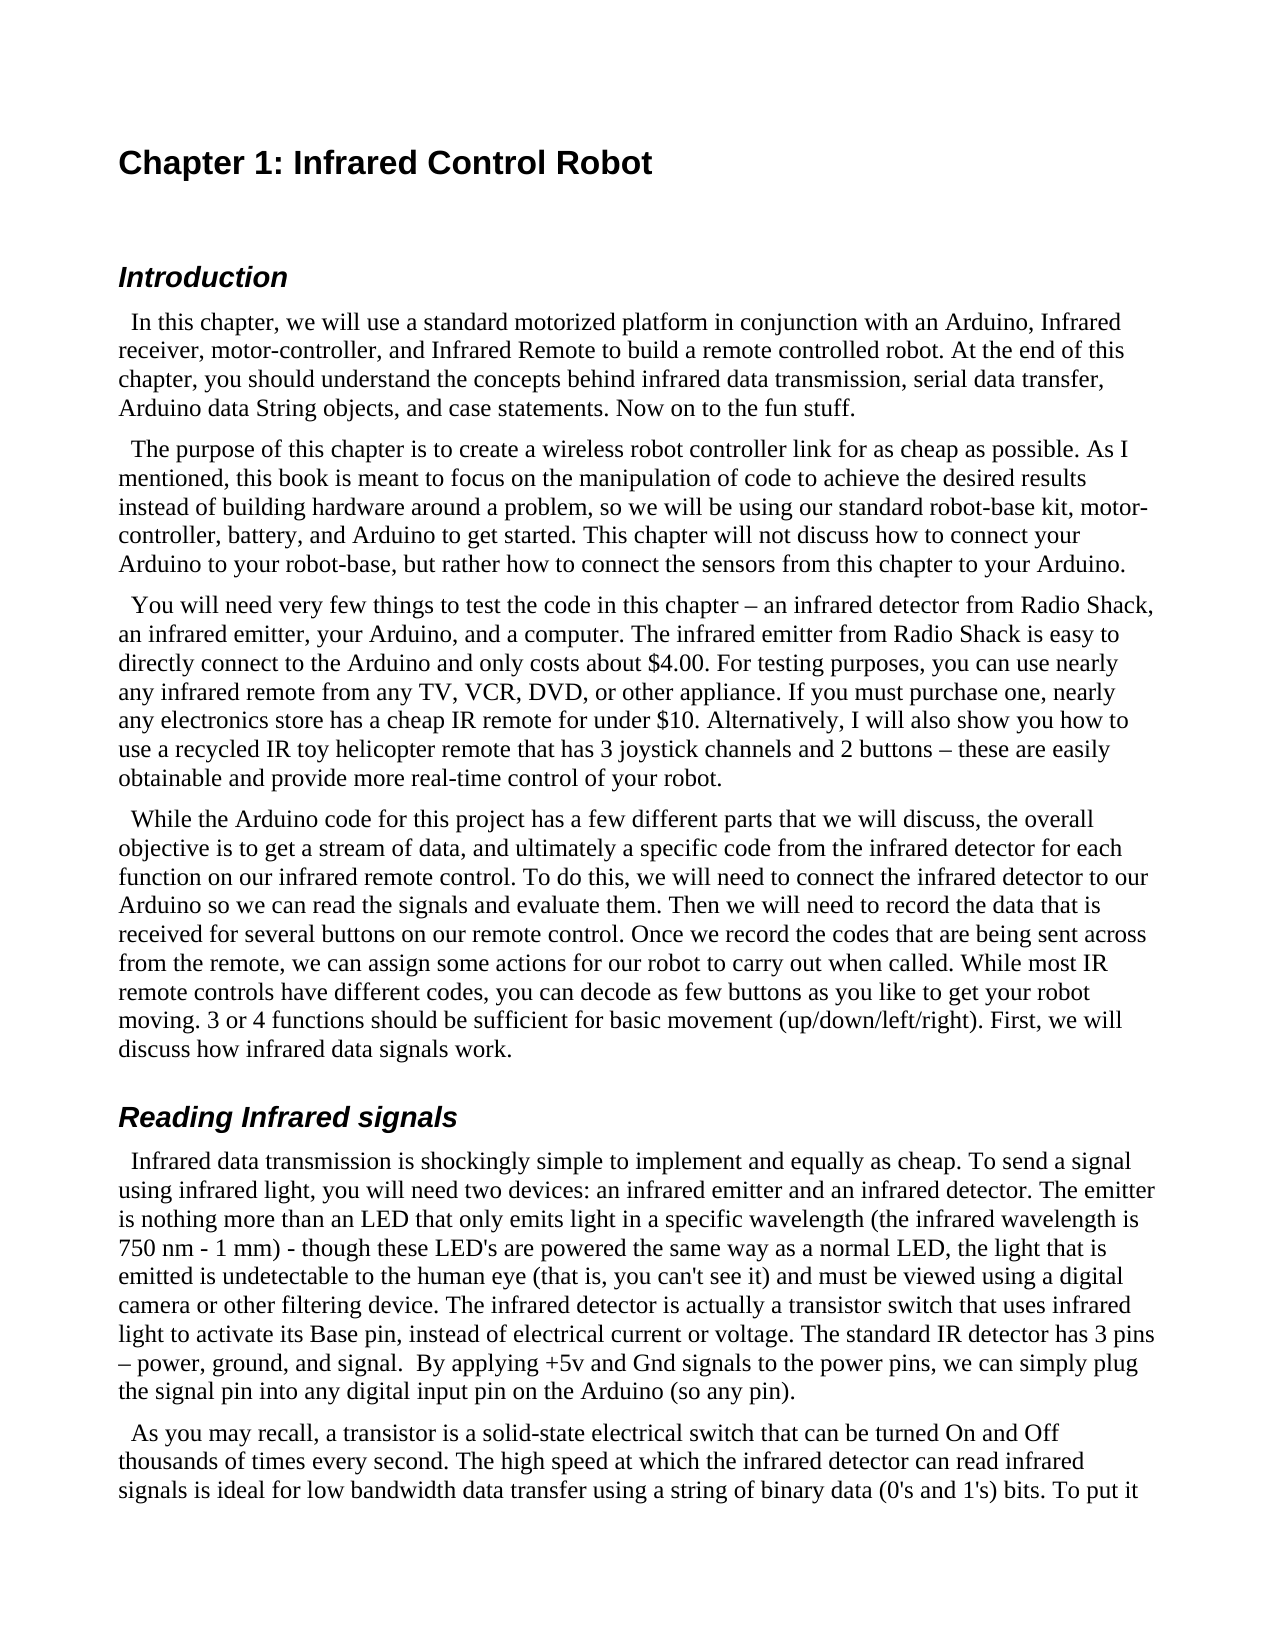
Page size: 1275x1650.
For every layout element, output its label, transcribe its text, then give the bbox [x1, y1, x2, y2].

text The purpose of this chapter is to create a wireless robot controller link for as cheap as possible. As I mentioned, this book is meant to focus on the manipulation of code to achieve the desired results instead of building hardware around a problem, so we will be using our standard robot-base kit, motor-controller, battery, and Arduino to get started. This chapter will not discuss how to connect your Arduino to your robot-base, but rather how to connect the sensors from this chapter to your Arduino. [118, 434, 1157, 578]
text As you may recall, a transistor is a solid-state electrical switch that can be turned On and Off thousands of times every second. The high speed at which the infrared detector can read infrared signals is ideal for low bandwidth data transfer using a string of binary data (0's and 1's) bits. To put it [118, 1418, 1157, 1504]
subtitle Chapter 1: Infrared Control Robot [118, 143, 1157, 182]
subtitle Introduction [118, 261, 1157, 294]
text You will need very few things to test the code in this chapter – an infrared detector from Radio Shack, an infrared emitter, your Arduino, and a computer. The infrared emitter from Radio Shack is easy to directly connect to the Arduino and only costs about $4.00. For testing purposes, you can use nearly any infrared remote from any TV, VCR, DVD, or other appliance. If you must purchase one, nearly any electronics store has a cheap IR remote for under $10. Alternatively, I will also show you how to use a recycled IR toy helicopter remote that has 3 joystick channels and 2 buttons – these are easily obtainable and provide more real-time control of your robot. [118, 590, 1157, 792]
text While the Arduino code for this project has a few different parts that we will discuss, the overall objective is to get a stream of data, and ultimately a specific code from the infrared detector for each function on our infrared remote control. To do this, we will need to connect the infrared detector to our Arduino so we can read the signals and evaluate them. Then we will need to record the data that is received for several buttons on our remote control. Once we record the codes that are being sent across from the remote, we can assign some actions for our robot to carry out when called. While most IR remote controls have different codes, you can decode as few buttons as you like to get your robot moving. 3 or 4 functions should be sufficient for basic movement (up/down/left/right). First, we will discuss how infrared data signals work. [118, 804, 1157, 1063]
text Infrared data transmission is shockingly simple to implement and equally as cheap. To send a signal using infrared light, you will need two devices: an infrared emitter and an infrared detector. The emitter is nothing more than an LED that only emits light in a specific wavelength (the infrared wavelength is 750 nm - 1 mm) - though these LED's are powered the same way as a normal LED, the light that is emitted is undetectable to the human eye (that is, you can't see it) and must be viewed using a digital camera or other filtering device. The infrared detector is actually a transistor switch that uses infrared light to activate its Base pin, instead of electrical current or voltage. The standard IR detector has 3 pins – power, ground, and signal. By applying +5v and Gnd signals to the power pins, we can simply plug the signal pin into any digital input pin on the Arduino (so any pin). [118, 1146, 1157, 1405]
text In this chapter, we will use a standard motorized platform in conjunction with an Arduino, Infrared receiver, motor-controller, and Infrared Remote to build a remote controlled robot. At the end of this chapter, you should understand the concepts behind infrared data transmission, serial data transfer, Arduino data String objects, and case statements. Now on to the fun stuff. [118, 307, 1157, 422]
subtitle Reading Infrared signals [118, 1100, 1157, 1134]
